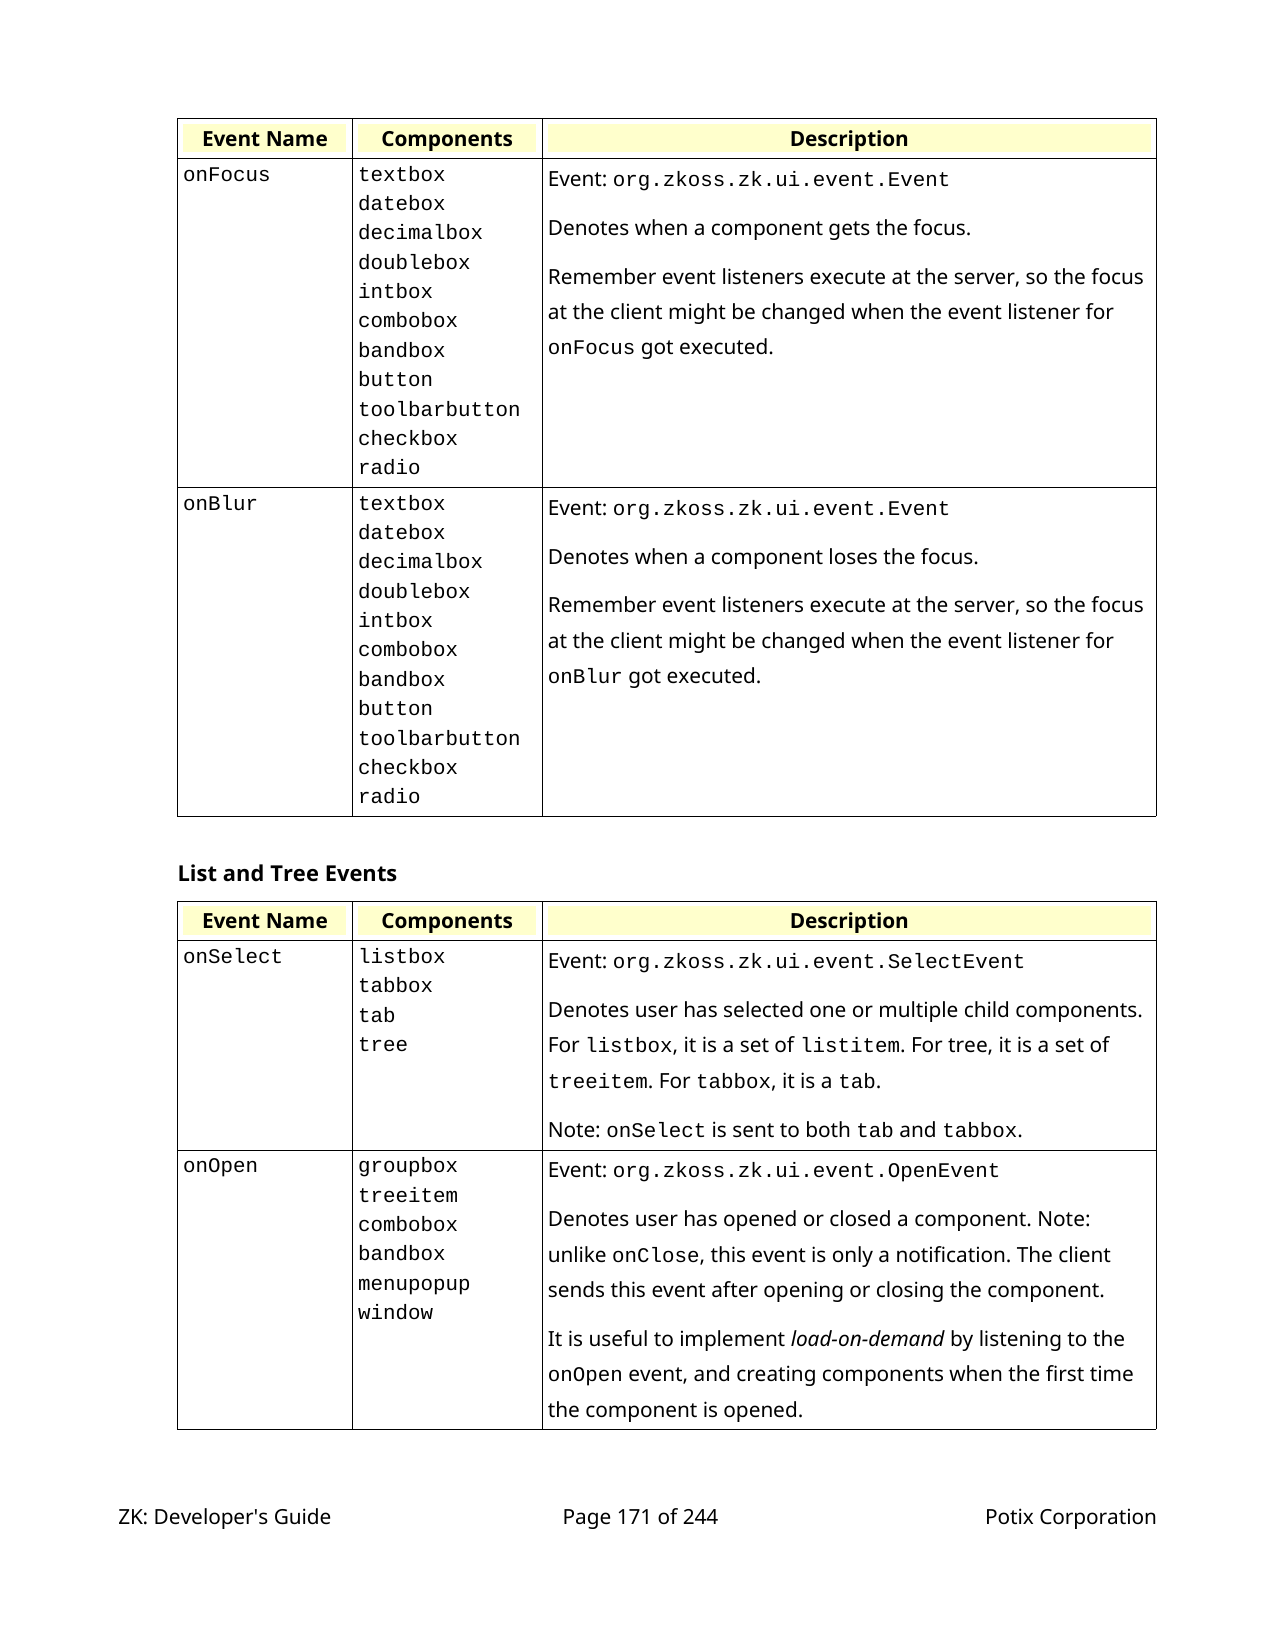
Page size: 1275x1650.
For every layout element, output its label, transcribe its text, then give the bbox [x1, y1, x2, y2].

table_header Event Name [178, 902, 352, 940]
table_header Description [543, 902, 1156, 940]
table_cell onFocus [178, 159, 352, 487]
table_cell onSelect [178, 941, 352, 1150]
table_cell listbox tabbox tab tree [353, 941, 542, 1150]
subtitle List and Tree Events [177, 858, 1157, 888]
table_cell groupbox treeitem combobox bandbox menupopup window [353, 1151, 542, 1429]
table_cell Event: org.zkoss.zk.ui.event.SelectEvent Denotes user has selected one or multiple child components. For listbox, it is a set of listitem. For tree, it is a set of treeitem. For tabbox, it is a tab. Note: onSelect is sent to both tab and tabbox. [543, 941, 1156, 1150]
table_cell textbox datebox decimalbox doublebox intbox combobox bandbox button toolbarbutton checkbox radio [353, 159, 542, 487]
table_cell textbox datebox decimalbox doublebox intbox combobox bandbox button toolbarbutton checkbox radio [353, 488, 542, 816]
table_cell onOpen [178, 1151, 352, 1429]
table_cell Event: org.zkoss.zk.ui.event.Event Denotes when a component gets the focus. Remember event listeners execute at the server, so the focus at the client might be changed when the event listener for onFocus got executed. [543, 159, 1156, 487]
table_cell Event: org.zkoss.zk.ui.event.Event Denotes when a component loses the focus. Remember event listeners execute at the server, so the focus at the client might be changed when the event listener for onBlur got executed. [543, 488, 1156, 816]
table_header Description [543, 119, 1156, 158]
table_cell Event: org.zkoss.zk.ui.event.OpenEvent Denotes user has opened or closed a component. Note: unlike onClose, this event is only a notification. The client sends this event after opening or closing the component. It is useful to implement load-on-demand by listening to the onOpen event, and creating components when the first time the component is opened. [543, 1151, 1156, 1429]
table_header Event Name [178, 119, 352, 158]
table_cell onBlur [178, 488, 352, 816]
table_header Components [353, 119, 542, 158]
table_header Components [353, 902, 542, 940]
